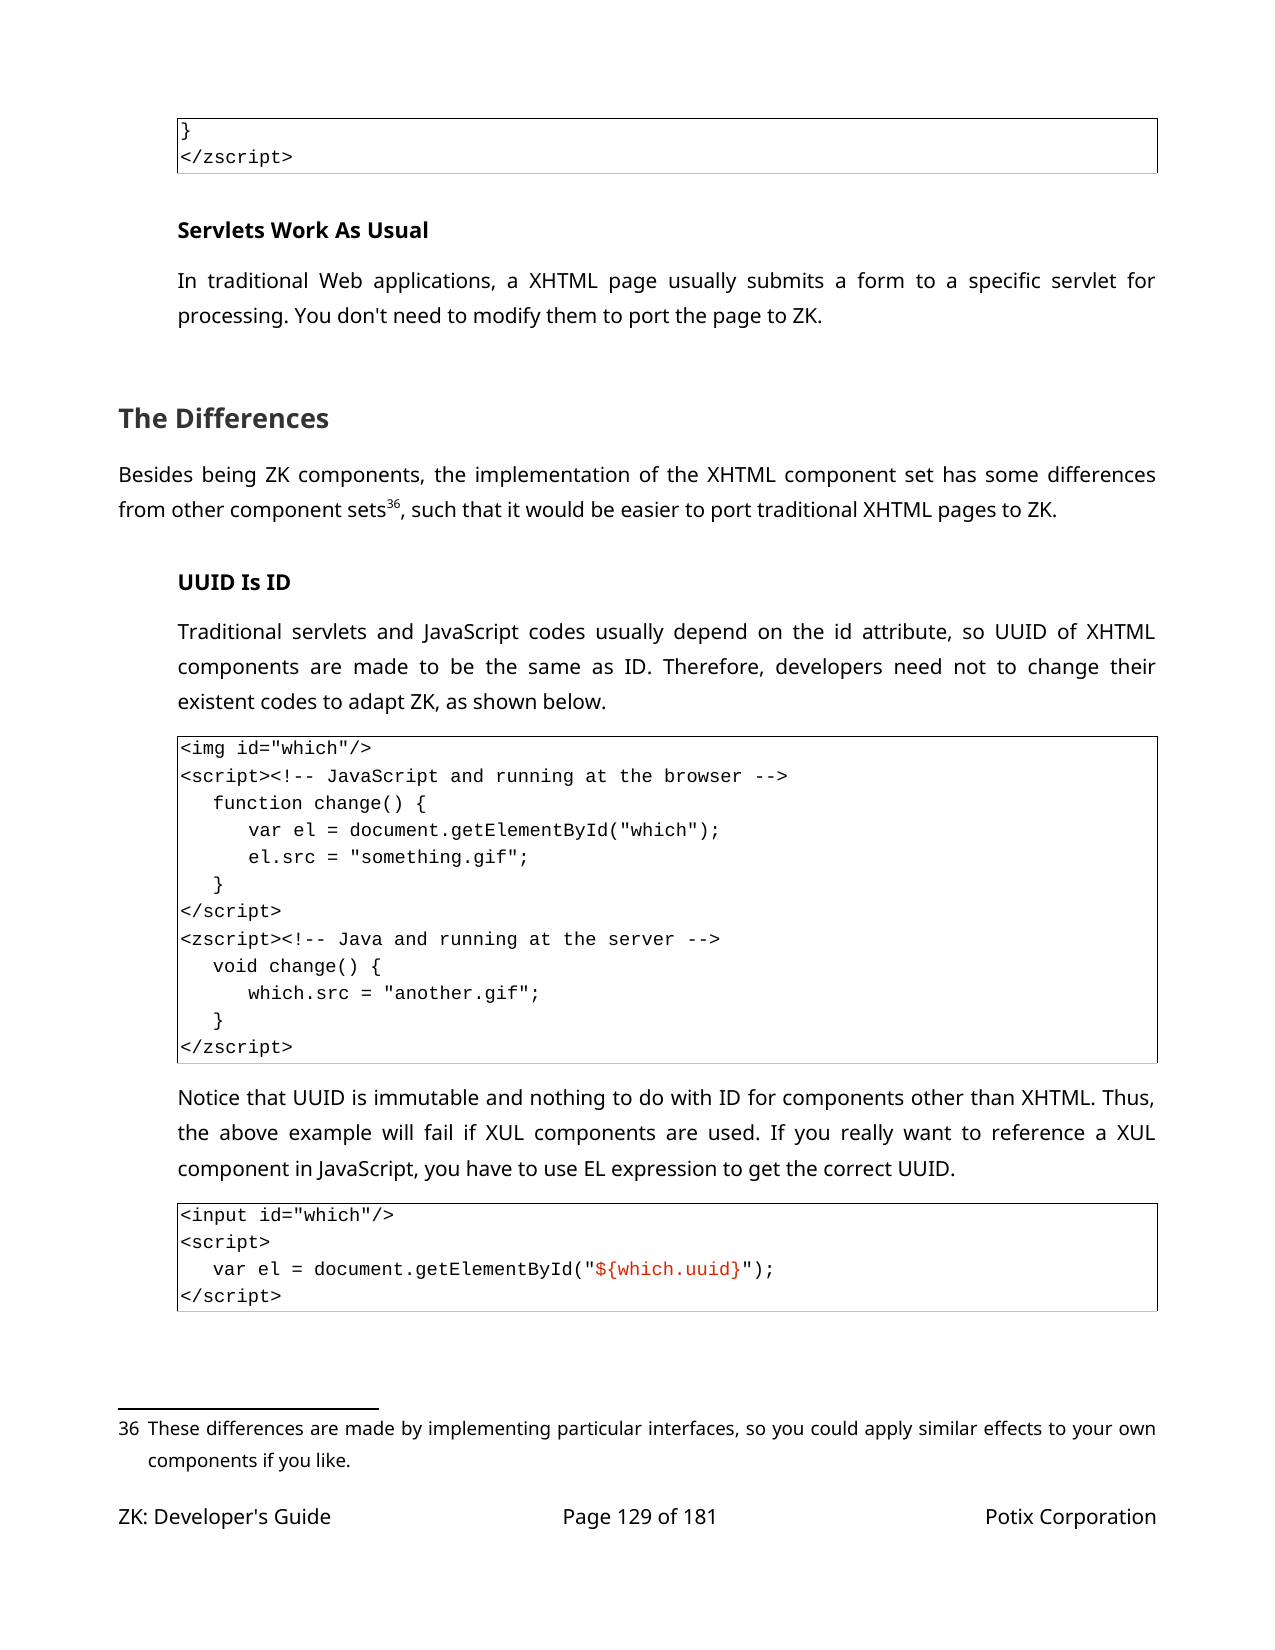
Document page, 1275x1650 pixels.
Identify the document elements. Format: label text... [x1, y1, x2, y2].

text var el = document.getElementById("${which.uuid}"); [178, 1257, 1157, 1281]
text </zscript> [178, 145, 1157, 173]
subtitle UUID Is ID [177, 566, 1157, 596]
text Notice that UUID is immutable and nothing to do with ID for components other than XHTML. Thus, the above example will fail if XUL components are used. If you really want to reference a XUL component in JavaScript, you have to use EL expression to get the correct UUID. [177, 1083, 1157, 1182]
text Besides being ZK components, the implementation of the XHTML component set has some differences from other component sets, such that it would be easier to port traditional XHTML pages to ZK. [118, 460, 1157, 524]
text </script> [178, 899, 1157, 924]
text function change() { [178, 791, 1157, 815]
text In traditional Web applications, a XHTML page usually submits a form to a specific servlet for processing. You don't need to modify them to port the page to ZK. [177, 266, 1157, 329]
text </script> [178, 1284, 1157, 1311]
text These differences are made by implementing particular interfaces, so you could apply similar effects to your own components if you like. [118, 1416, 1157, 1473]
text var el = document.getElementById("which"); [178, 818, 1157, 842]
text <script> [178, 1230, 1157, 1254]
text </zscript> [178, 1035, 1157, 1063]
text <zscript><!-- Java and running at the server --> [178, 927, 1157, 951]
text } [178, 872, 1157, 896]
text void change() { [178, 954, 1157, 978]
subtitle Servlets Work As Usual [177, 215, 1157, 245]
subtitle The Differences [118, 400, 1157, 437]
text <input id="which"/> [178, 1204, 1157, 1227]
text el.src = "something.gif"; [178, 845, 1157, 869]
text <img id="which"/> [178, 737, 1157, 761]
text } [178, 1008, 1157, 1032]
text which.src = "another.gif"; [178, 981, 1157, 1005]
text <script><!-- JavaScript and running at the browser --> [178, 763, 1157, 788]
text Traditional servlets and JavaScript codes usually depend on the id attribute, so UUID of XHTML components are made to be the same as ID. Therefore, developers need not to change their existent codes to adapt ZK, as shown below. [177, 617, 1157, 716]
text } [178, 119, 1157, 142]
